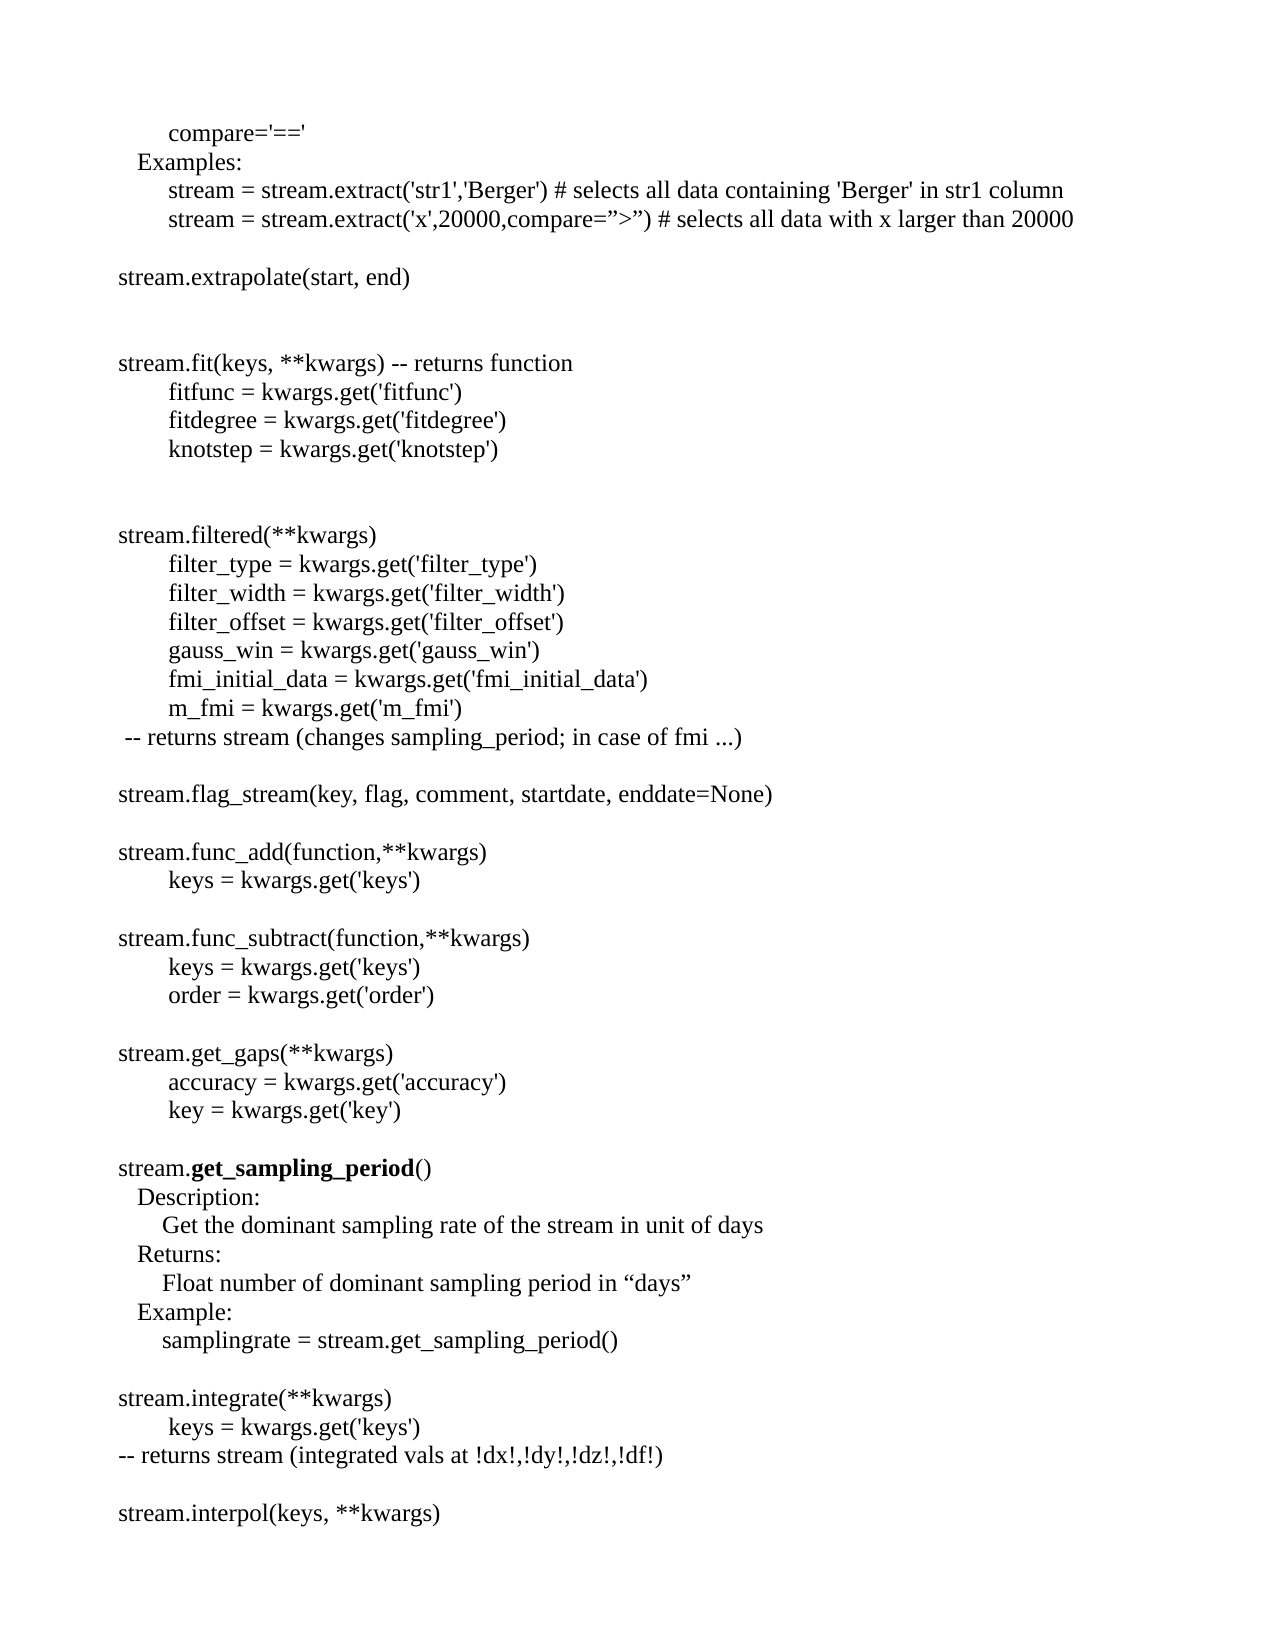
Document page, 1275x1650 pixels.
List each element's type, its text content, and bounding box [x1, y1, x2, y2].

text keys = kwargs.get('keys') [118, 866, 1157, 894]
text accuracy = kwargs.get('accuracy') [118, 1067, 1157, 1096]
text stream.flag_stream(key, flag, comment, startdate, enddate=None) [118, 779, 1157, 808]
text stream.func_add(function,**kwargs) [118, 837, 1157, 866]
text stream.integrate(**kwargs) [118, 1383, 1157, 1412]
text keys = kwargs.get('keys') [118, 1412, 1157, 1441]
text stream = stream.extract('x',20000,compare=”>”) # selects all data with x larger than 20000 [118, 204, 1157, 233]
text filter_offset = kwargs.get('filter_offset') [118, 607, 1157, 636]
text samplingrate = stream.get_sampling_period() [118, 1326, 1157, 1354]
text keys = kwargs.get('keys') [118, 952, 1157, 981]
text -- returns stream (changes sampling_period; in case of fmi ...) [118, 722, 1157, 751]
text knotstep = kwargs.get('knotstep') [118, 434, 1157, 463]
text filter_width = kwargs.get('filter_width') [118, 578, 1157, 607]
text Get the dominant sampling rate of the stream in unit of days [118, 1211, 1157, 1239]
text Float number of dominant sampling period in “days” [118, 1268, 1157, 1297]
text stream.interpol(keys, **kwargs) [118, 1498, 1157, 1527]
text Example: [118, 1297, 1157, 1326]
text fitfunc = kwargs.get('fitfunc') [118, 377, 1157, 406]
text order = kwargs.get('order') [118, 981, 1157, 1009]
text stream.func_subtract(function,**kwargs) [118, 923, 1157, 952]
text stream.filtered(**kwargs) [118, 521, 1157, 549]
text stream = stream.extract('str1','Berger') # selects all data containing 'Berger' in str1 column [118, 176, 1157, 204]
text compare='==' [118, 118, 1157, 147]
text key = kwargs.get('key') [118, 1096, 1157, 1124]
text gauss_win = kwargs.get('gauss_win') [118, 636, 1157, 664]
text fitdegree = kwargs.get('fitdegree') [118, 406, 1157, 434]
text stream.get_sampling_period() [118, 1153, 1157, 1182]
text filter_type = kwargs.get('filter_type') [118, 549, 1157, 578]
text Returns: [118, 1239, 1157, 1268]
text stream.get_gaps(**kwargs) [118, 1038, 1157, 1067]
text Description: [118, 1182, 1157, 1211]
text m_fmi = kwargs.get('m_fmi') [118, 693, 1157, 722]
text stream.fit(keys, **kwargs) -- returns function [118, 348, 1157, 377]
text Examples: [118, 147, 1157, 176]
text stream.extrapolate(start, end) [118, 262, 1157, 291]
text -- returns stream (integrated vals at !dx!,!dy!,!dz!,!df!) [118, 1441, 1157, 1469]
text fmi_initial_data = kwargs.get('fmi_initial_data') [118, 664, 1157, 693]
